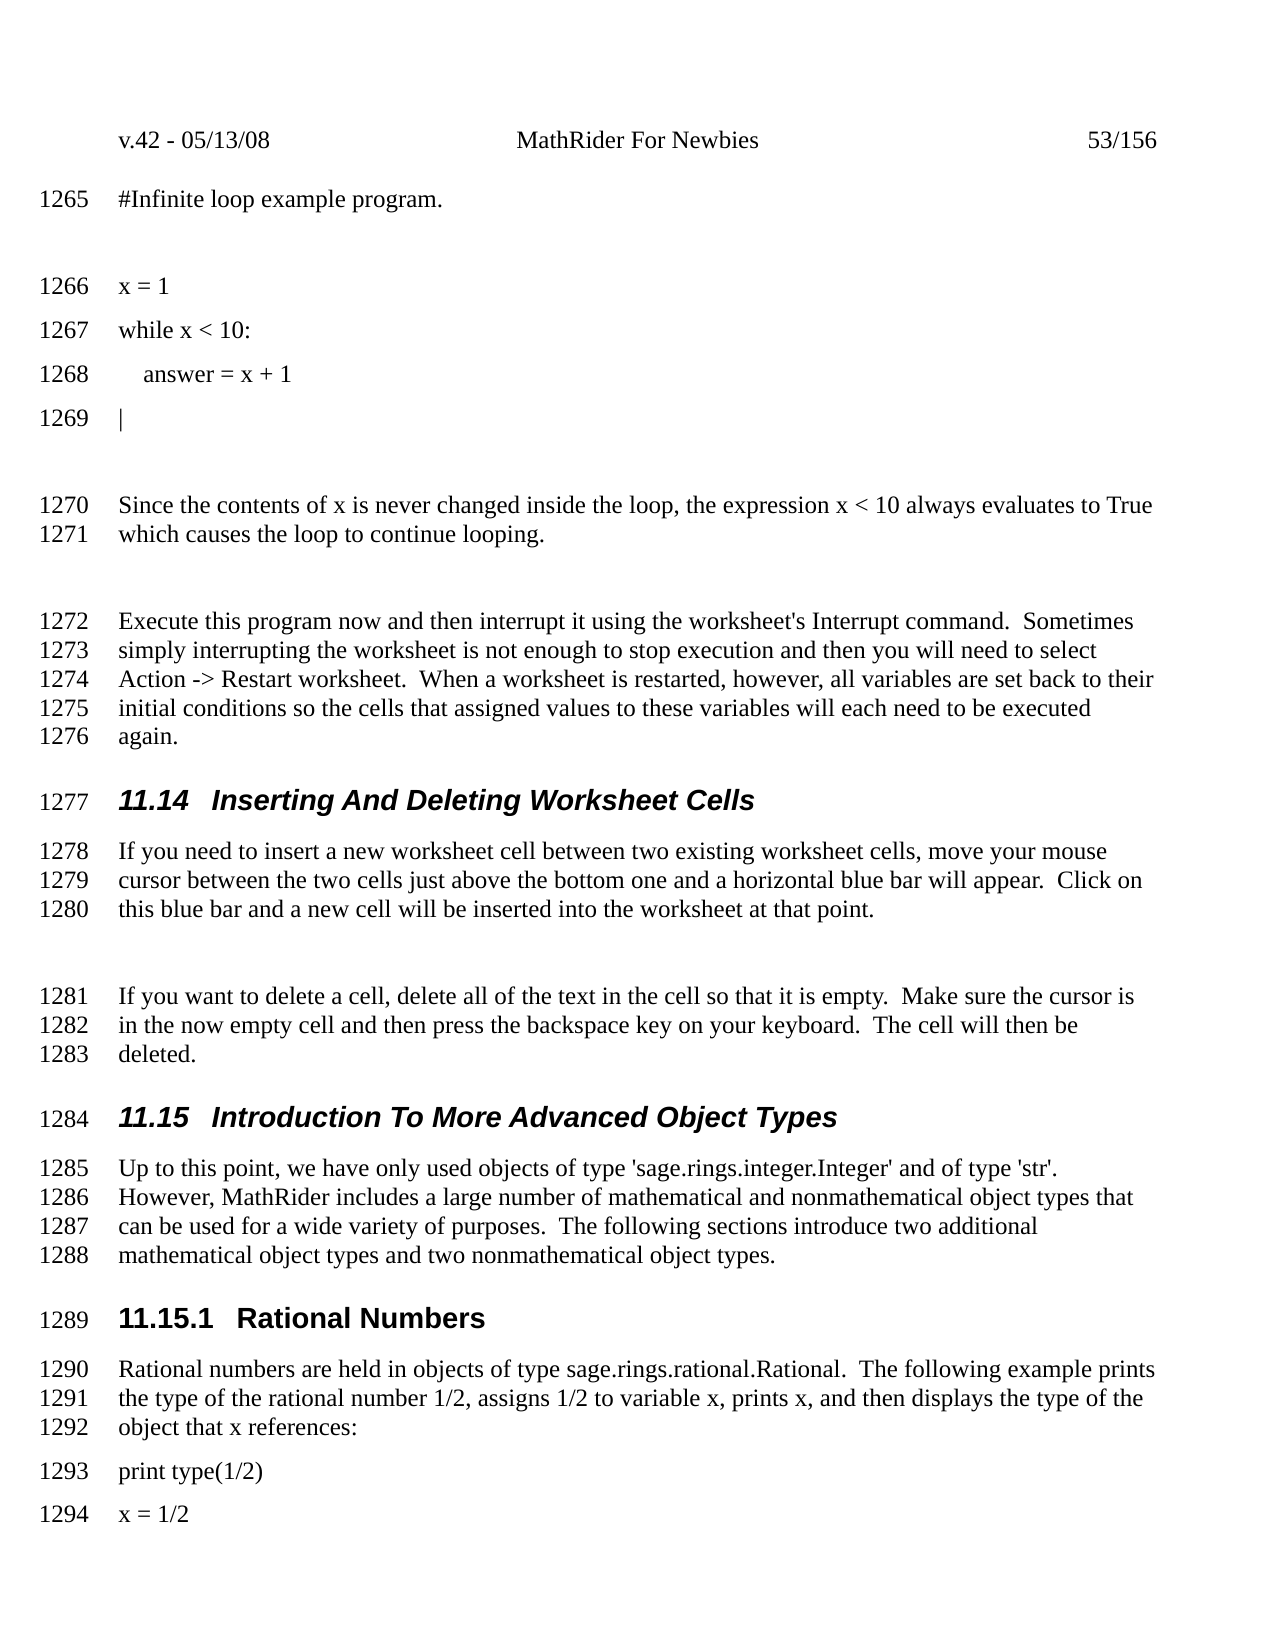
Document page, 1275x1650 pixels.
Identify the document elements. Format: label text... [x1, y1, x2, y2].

text while x < 10: [118, 315, 1157, 344]
text x = 1/2 [118, 1499, 1157, 1528]
text x = 1 [118, 271, 1157, 300]
text Execute this program now and then interrupt it using the worksheet's Interrupt command. Sometimes simply interrupting the worksheet is not enough to stop execution and then you will need to select Action -> Restart worksheet. When a worksheet is restarted, however, all variables are set back to their initial conditions so the cells that assigned values to these variables will each need to be executed again. [118, 606, 1157, 750]
text Up to this point, we have only used objects of type 'sage.rings.integer.Integer' and of type 'str'. However, MathRider includes a large number of mathematical and nonmathematical object types that can be used for a wide variety of purposes. The following sections introduce two additional mathematical object types and two nonmathematical object types. [118, 1153, 1157, 1268]
subtitle Inserting And Deleting Worksheet Cells [118, 783, 1157, 816]
text answer = x + 1 [118, 359, 1157, 388]
text Since the contents of x is never changed inside the loop, the expression x < 10 always evaluates to True which causes the loop to continue looping. [118, 490, 1157, 548]
text | [118, 403, 1157, 431]
subtitle Rational Numbers [118, 1301, 1157, 1334]
subtitle Introduction To More Advanced Object Types [118, 1100, 1157, 1133]
text print type(1/2) [118, 1456, 1157, 1484]
text #Infinite loop example program. [118, 184, 1157, 213]
text Rational numbers are held in objects of type sage.rings.rational.Rational. The following example prints the type of the rational number 1/2, assigns 1/2 to variable x, prints x, and then displays the type of the object that x references: [118, 1354, 1157, 1441]
text If you want to delete a cell, delete all of the text in the cell so that it is empty. Make sure the cursor is in the now empty cell and then press the backspace key on your keyboard. The cell will then be deleted. [118, 981, 1157, 1067]
text If you need to insert a new worksheet cell between two existing worksheet cells, move your mouse cursor between the two cells just above the bottom one and a horizontal blue bar will appear. Click on this blue bar and a new cell will be inserted into the worksheet at that point. [118, 836, 1157, 922]
